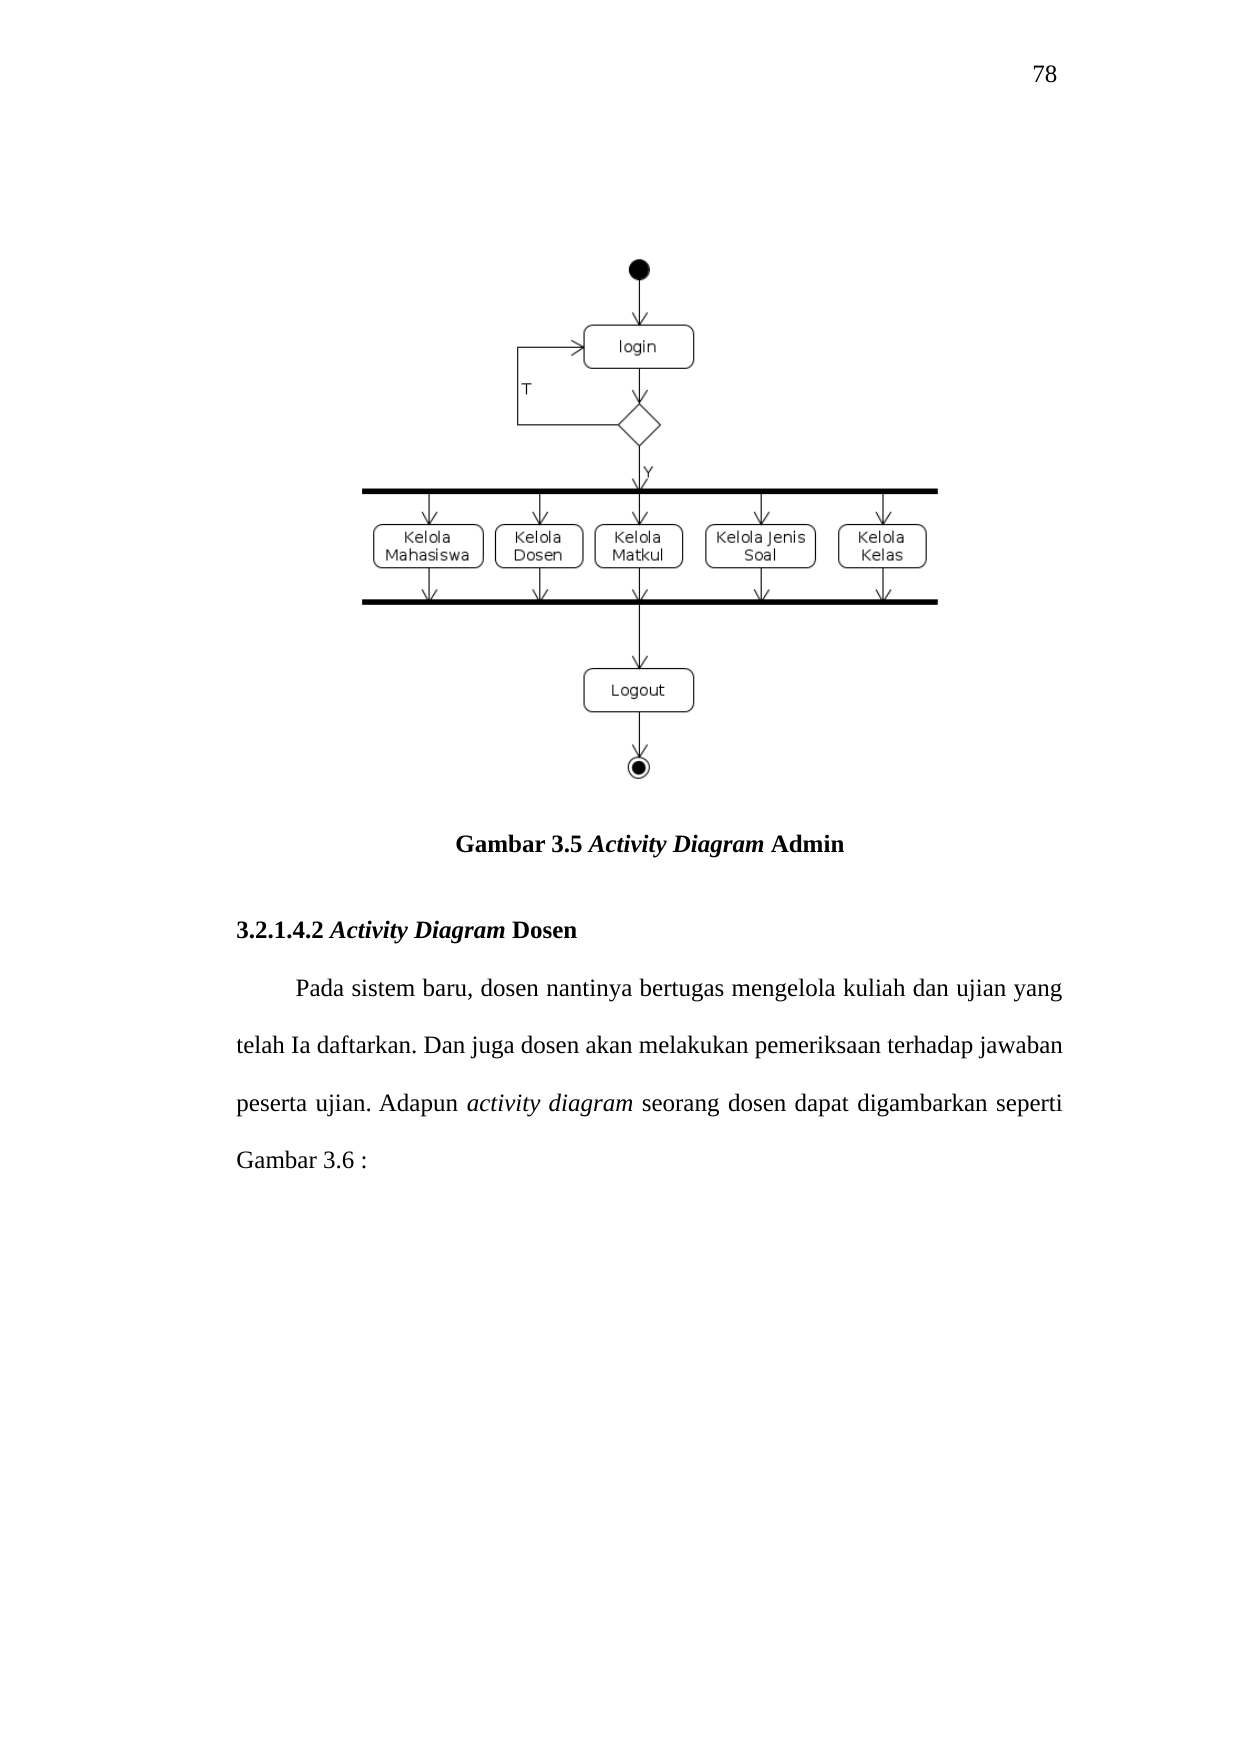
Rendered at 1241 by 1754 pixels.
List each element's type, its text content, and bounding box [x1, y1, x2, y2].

picture [340, 236, 960, 801]
text Pada sistem baru, dosen nantinya bertugas mengelola kuliah dan ujian yang telah Ia daftarkan. Dan juga dosen akan melakukan pemeriksaan terhadap jawaban peserta ujian. Adapun activity diagram seorang dosen dapat digambarkan seperti Gambar 3.6 : [236, 973, 1063, 1174]
text Gambar 3.5 Activity Diagram Admin [340, 801, 959, 858]
subtitle 3.2.1.4.2 Activity Diagram Dosen [236, 915, 1063, 944]
